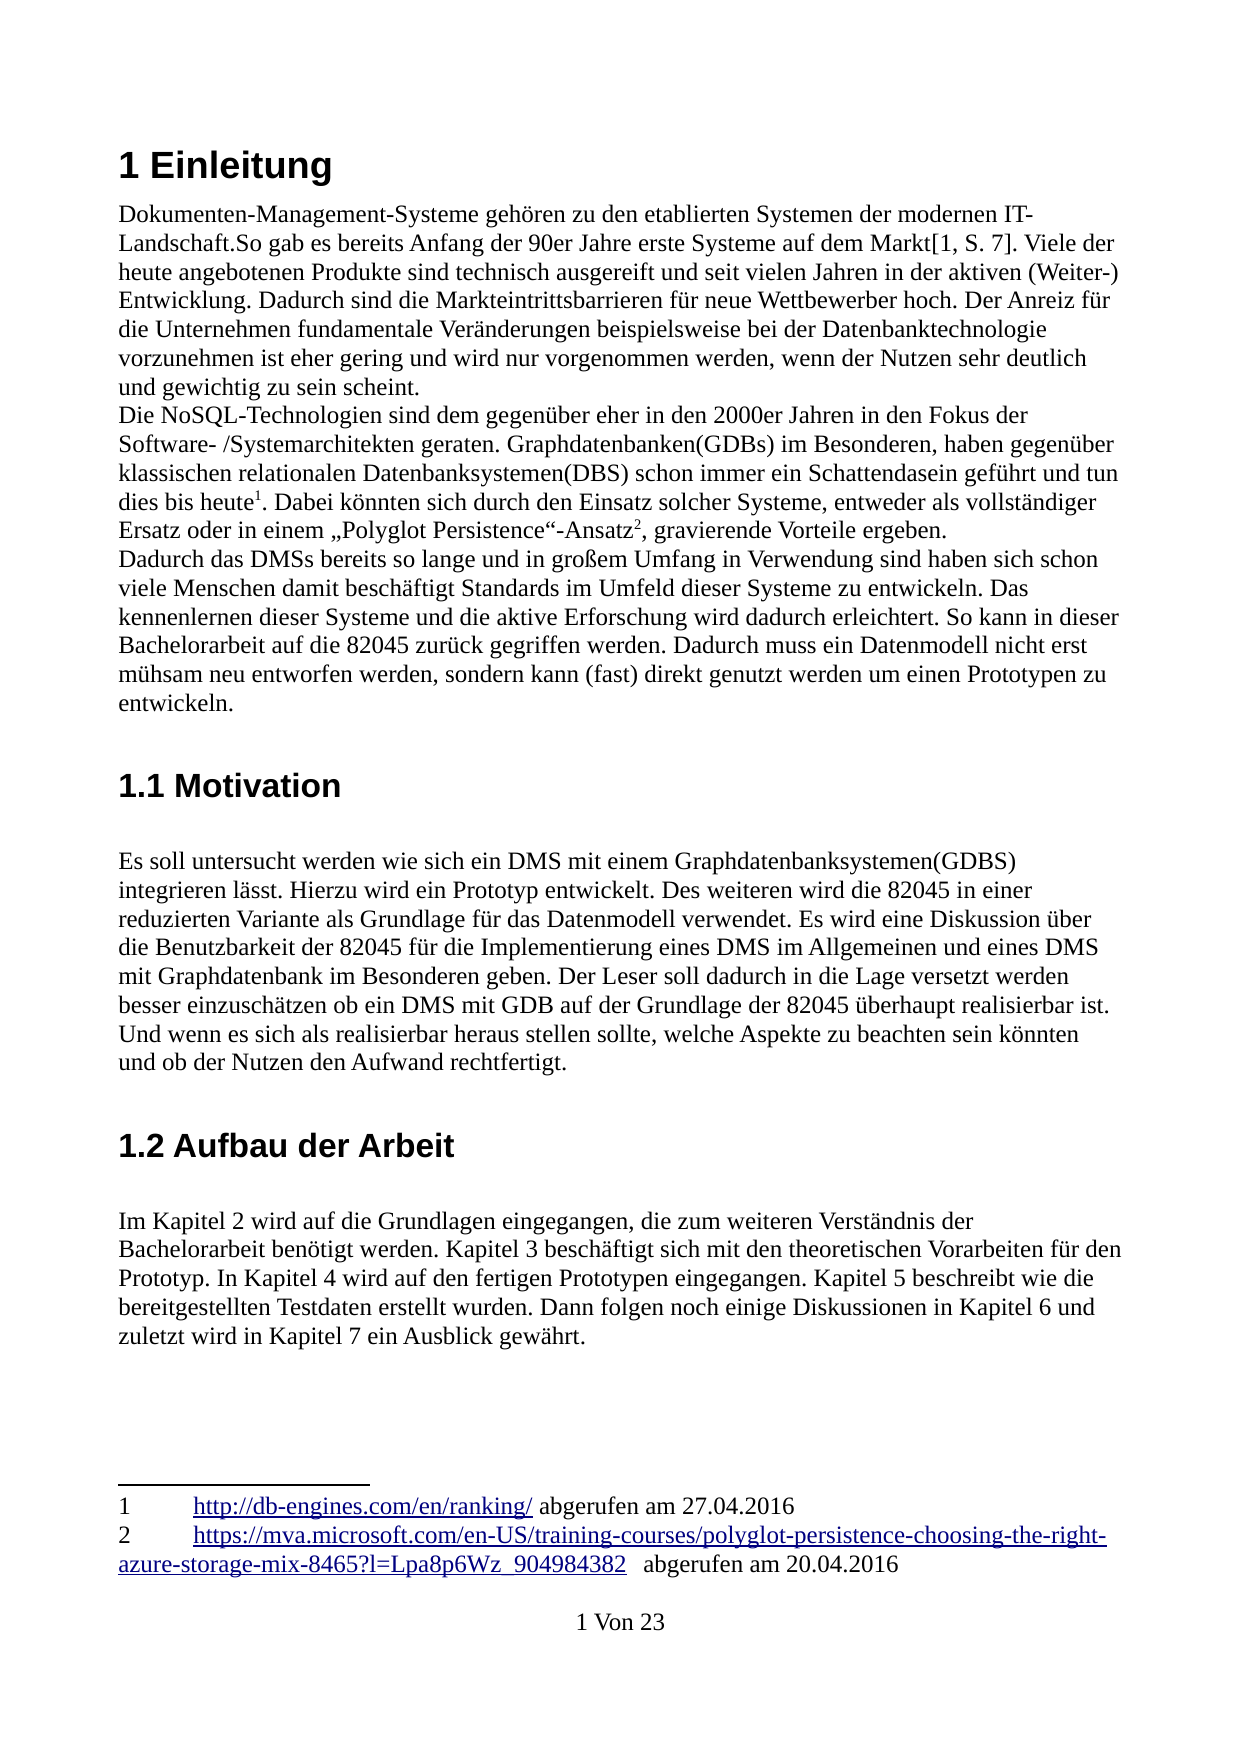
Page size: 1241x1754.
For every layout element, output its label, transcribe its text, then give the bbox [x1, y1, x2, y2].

text Im Kapitel 2 wird auf die Grundlagen eingegangen, die zum weiteren Verständnis der Bachelorarbeit benötigt werden. Kapitel 3 beschäftigt sich mit den theoretischen Vorarbeiten für den Prototyp. In Kapitel 4 wird auf den fertigen Prototypen eingegangen. Kapitel 5 beschreibt wie die bereitgestellten Testdaten erstellt wurden. Dann folgen noch einige Diskussionen in Kapitel 6 und zuletzt wird in Kapitel 7 ein Ausblick gewährt. [118, 1206, 1122, 1349]
text Dadurch das DMSs bereits so lange und in großem Umfang in Verwendung sind haben sich schon viele Menschen damit beschäftigt Standards im Umfeld dieser Systeme zu entwickeln. Das kennenlernen dieser Systeme und die aktive Erforschung wird dadurch erleichtert. So kann in dieser Bachelorarbeit auf die 82045 zurück gegriffen werden. Dadurch muss ein Datenmodell nicht erst mühsam neu entworfen werden, sondern kann (fast) direkt genutzt werden um einen Prototypen zu entwickeln. [118, 544, 1122, 717]
text Die NoSQL-Technologien sind dem gegenüber eher in den 2000er Jahren in den Fokus der Software- /Systemarchitekten geraten. Graphdatenbanken(GDBs) im Besonderen, haben gegenüber klassischen relationalen Datenbanksystemen(DBS) schon immer ein Schattendasein geführt und tun dies bis heute. Dabei könnten sich durch den Einsatz solcher Systeme, entweder als vollständiger Ersatz oder in einem „Polyglot Persistence“-Ansatz, gravierende Vorteile ergeben. [118, 401, 1122, 544]
text https://mva.microsoft.com/en-US/training-courses/polyglot-persistence-choosing-the-right-azure-storage-mix-8465?l=Lpa8p6Wz_904984382 abgerufen am 20.04.2016 [118, 1520, 1122, 1578]
subtitle 1.2 Aufbau der Arbeit [118, 1126, 1122, 1164]
subtitle 1 Einleitung [118, 143, 1122, 187]
text Es soll untersucht werden wie sich ein DMS mit einem Graphdatenbanksystemen(GDBS) integrieren lässt. Hierzu wird ein Prototyp entwickelt. Des weiteren wird die 82045 in einer reduzierten Variante als Grundlage für das Datenmodell verwendet. Es wird eine Diskussion über die Benutzbarkeit der 82045 für die Implementierung eines DMS im Allgemeinen und eines DMS mit Graphdatenbank im Besonderen geben. Der Leser soll dadurch in die Lage versetzt werden besser einzuschätzen ob ein DMS mit GDB auf der Grundlage der 82045 überhaupt realisierbar ist. Und wenn es sich als realisierbar heraus stellen sollte, welche Aspekte zu beachten sein könnten und ob der Nutzen den Aufwand rechtfertigt. [118, 846, 1122, 1076]
subtitle 1.1 Motivation [118, 766, 1122, 805]
text http://db-engines.com/en/ranking/ abgerufen am 27.04.2016 [118, 1491, 1122, 1520]
text Dokumenten-Management-Systeme gehören zu den etablierten Systemen der modernen IT-Landschaft.So gab es bereits Anfang der 90er Jahre erste Systeme auf dem Markt[1, S. 7]. Viele der heute angebotenen Produkte sind technisch ausgereift und seit vielen Jahren in der aktiven (Weiter-) Entwicklung. Dadurch sind die Markteintrittsbarrieren für neue Wettbewerber hoch. Der Anreiz für die Unternehmen fundamentale Veränderungen beispielsweise bei der Datenbanktechnologie vorzunehmen ist eher gering und wird nur vorgenommen werden, wenn der Nutzen sehr deutlich und gewichtig zu sein scheint. [118, 199, 1122, 401]
